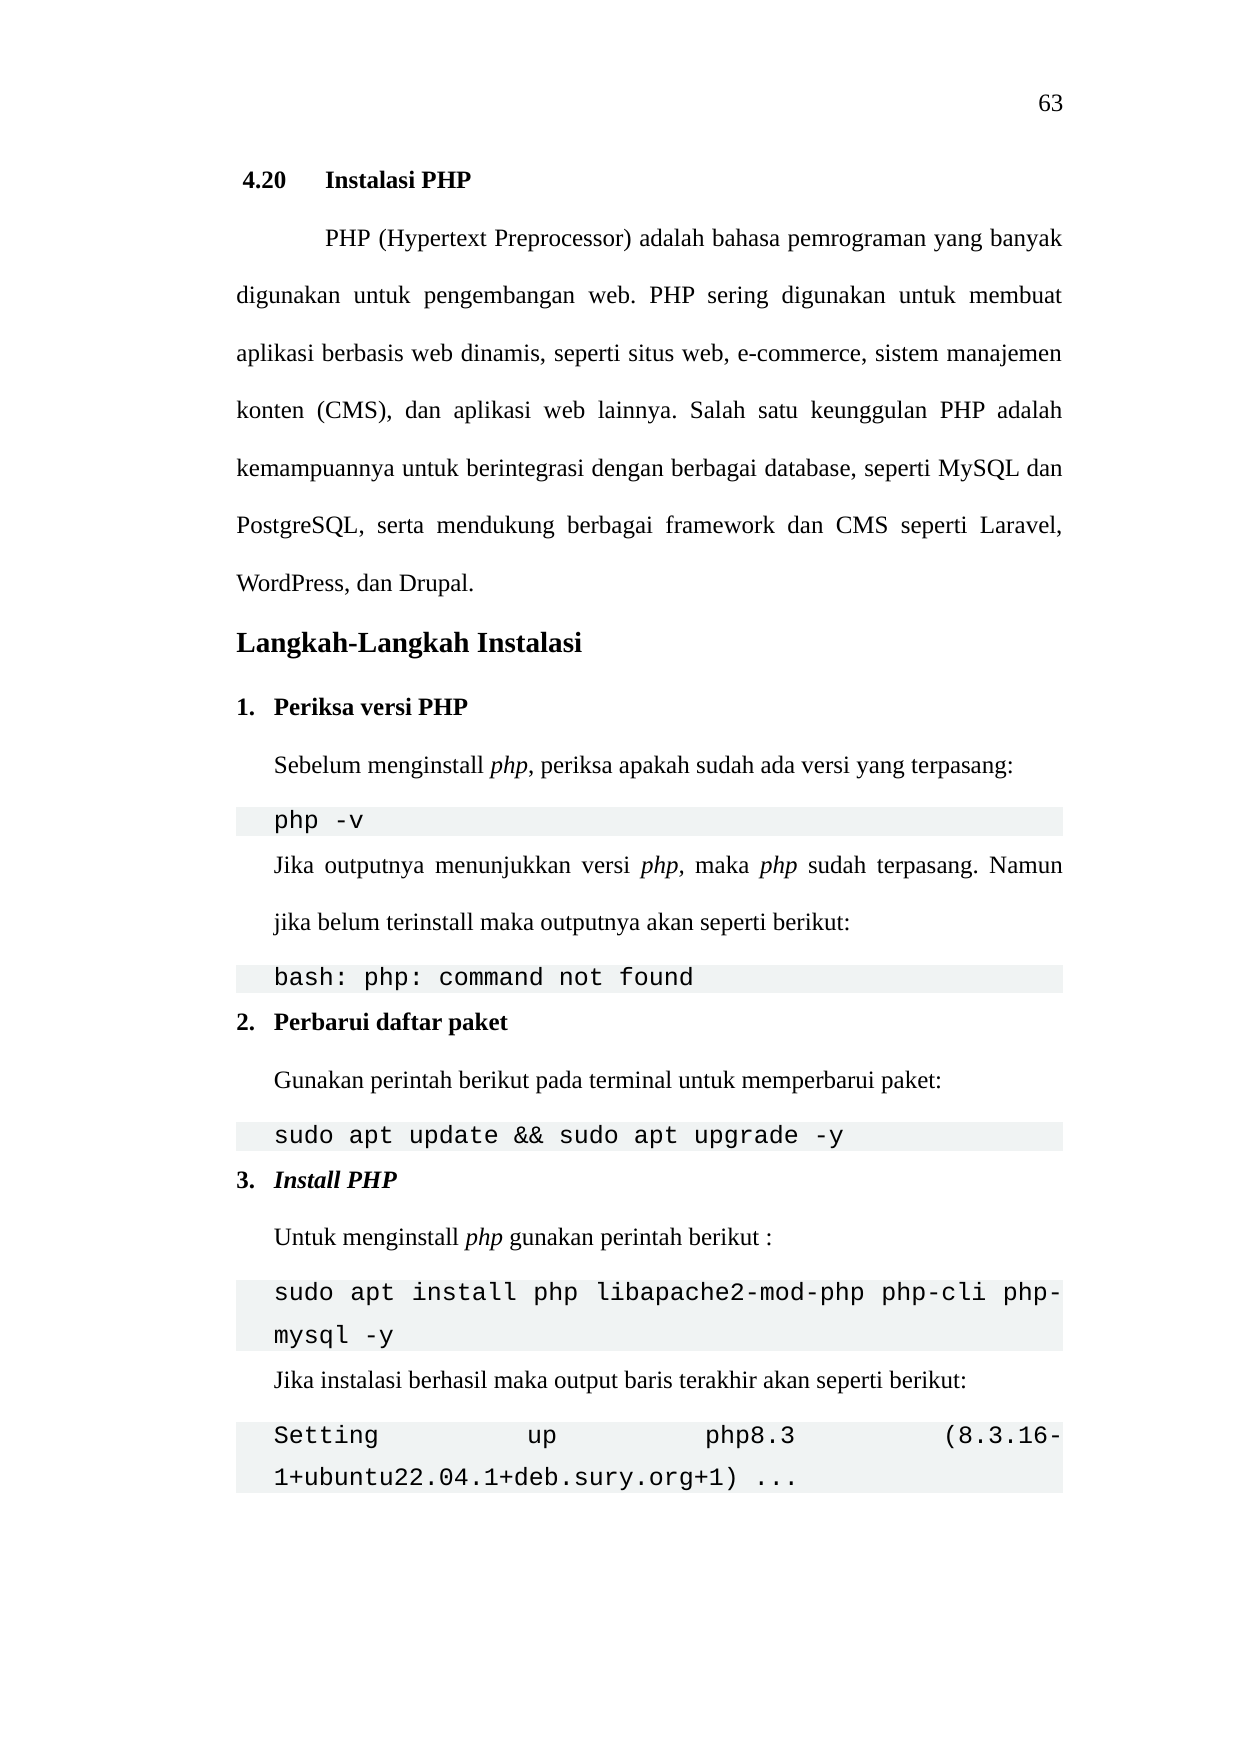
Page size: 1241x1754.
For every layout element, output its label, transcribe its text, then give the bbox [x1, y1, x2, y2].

subtitle Instalasi PHP [236, 165, 1063, 194]
list Gunakan perintah berikut pada terminal untuk memperbarui paket: [236, 1065, 1063, 1094]
text PHP (Hypertext Preprocessor) adalah bahasa pemrograman yang banyak digunakan untuk pengembangan web. PHP sering digunakan untuk membuat aplikasi berbasis web dinamis, seperti situs web, e-commerce, sistem manajemen konten (CMS), dan aplikasi web lainnya. Salah satu keunggulan PHP adalah kemampuannya untuk berintegrasi dengan berbagai database, seperti MySQL dan PostgreSQL, serta mendukung berbagai framework dan CMS seperti Laravel, WordPress, dan Drupal. [236, 223, 1063, 597]
list sudo apt install php libapache2-mod-php php-cli php-mysql -y [236, 1280, 1063, 1351]
list Untuk menginstall php gunakan perintah berikut : [236, 1222, 1063, 1251]
list Periksa versi PHP [236, 692, 1063, 721]
list php -v [236, 807, 1063, 836]
list Jika outputnya menunjukkan versi php, maka php sudah terpasang. Namun jika belum terinstall maka outputnya akan seperti berikut: [236, 850, 1063, 936]
list sudo apt update && sudo apt upgrade -y [236, 1122, 1063, 1151]
list Setting up php8.3 (8.3.16-1+ubuntu22.04.1+deb.sury.org+1) ... [236, 1422, 1063, 1493]
list Sebelum menginstall php, periksa apakah sudah ada versi yang terpasang: [236, 750, 1063, 779]
list Jika instalasi berhasil maka output baris terakhir akan seperti berikut: [236, 1365, 1063, 1394]
text Langkah-Langkah Instalasi [236, 625, 1063, 659]
list Install PHP [236, 1165, 1063, 1194]
list bash: php: command not found [236, 965, 1063, 993]
list Perbarui daftar paket [236, 1007, 1063, 1036]
